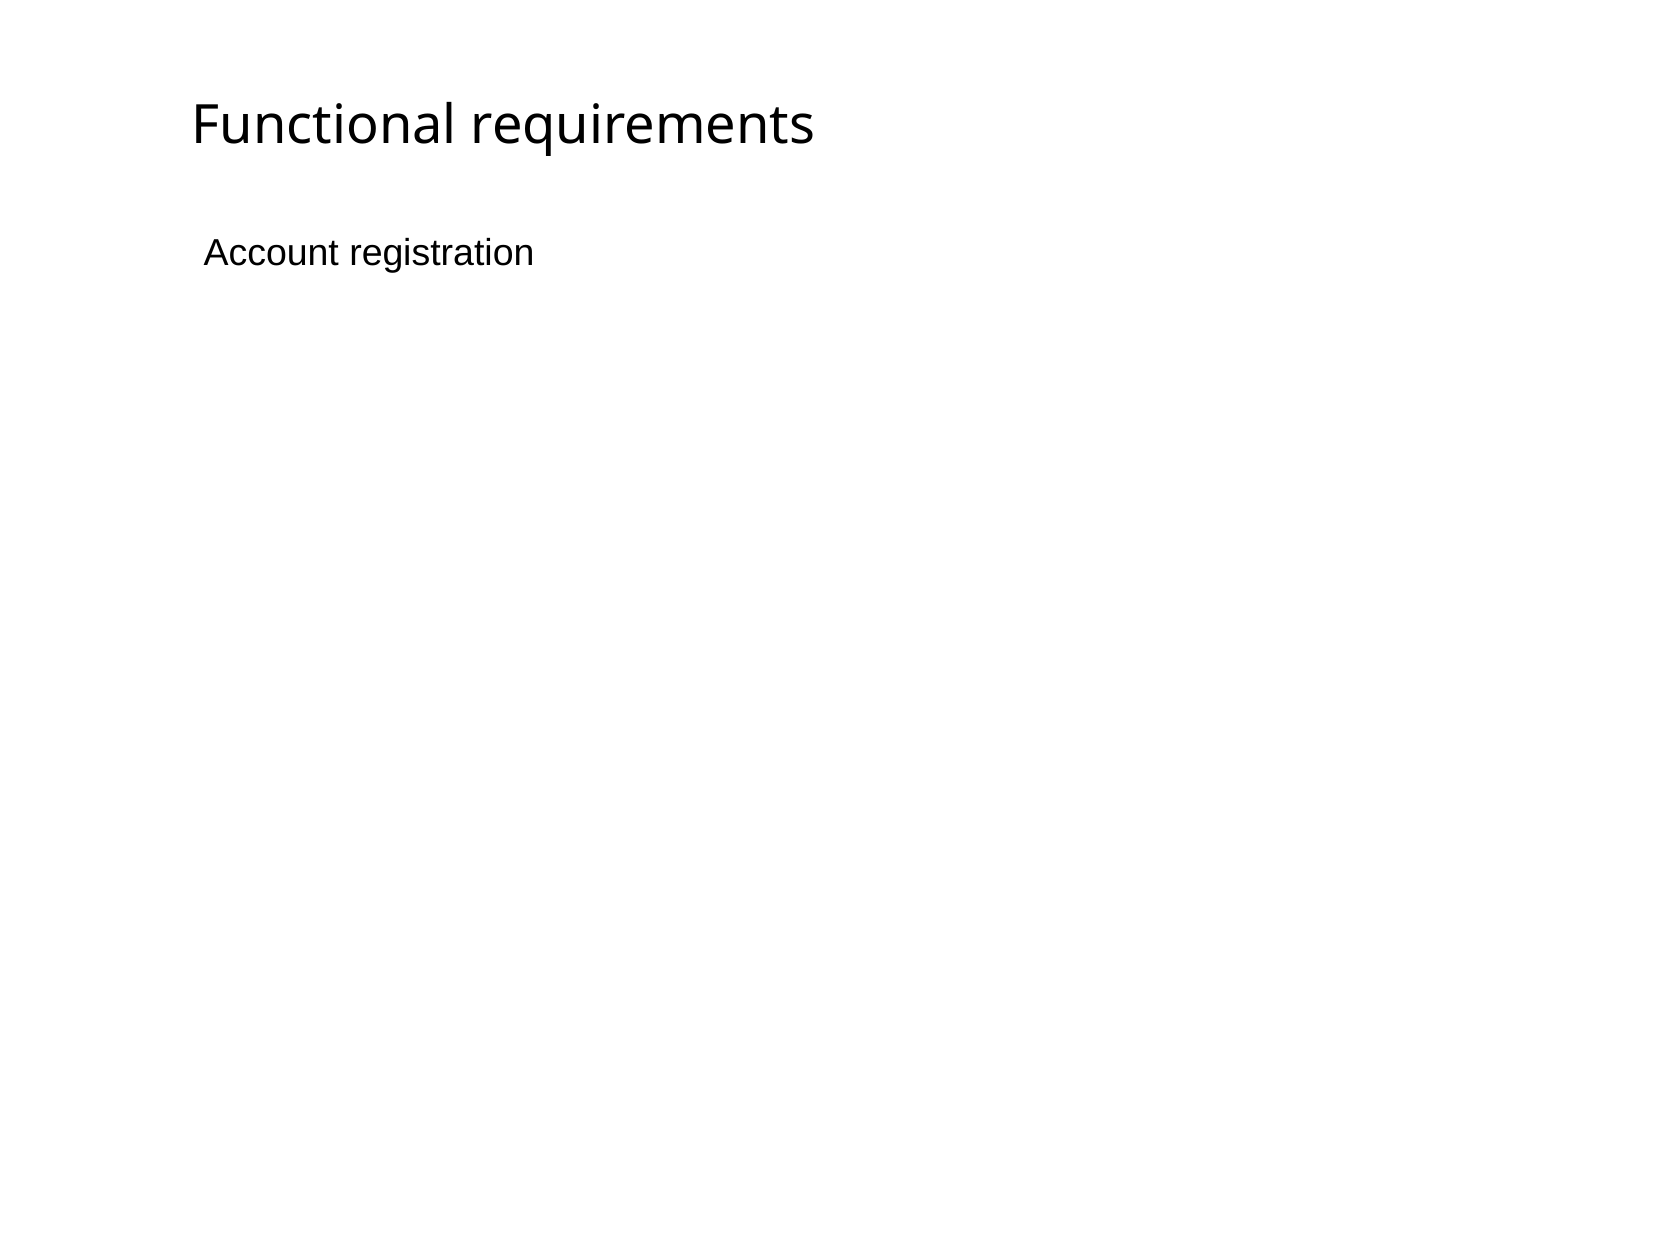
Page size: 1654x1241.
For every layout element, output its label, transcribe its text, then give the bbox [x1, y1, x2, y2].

text_box Account registration [188, 224, 1465, 282]
text_box Functional requirements [177, 78, 1394, 157]
